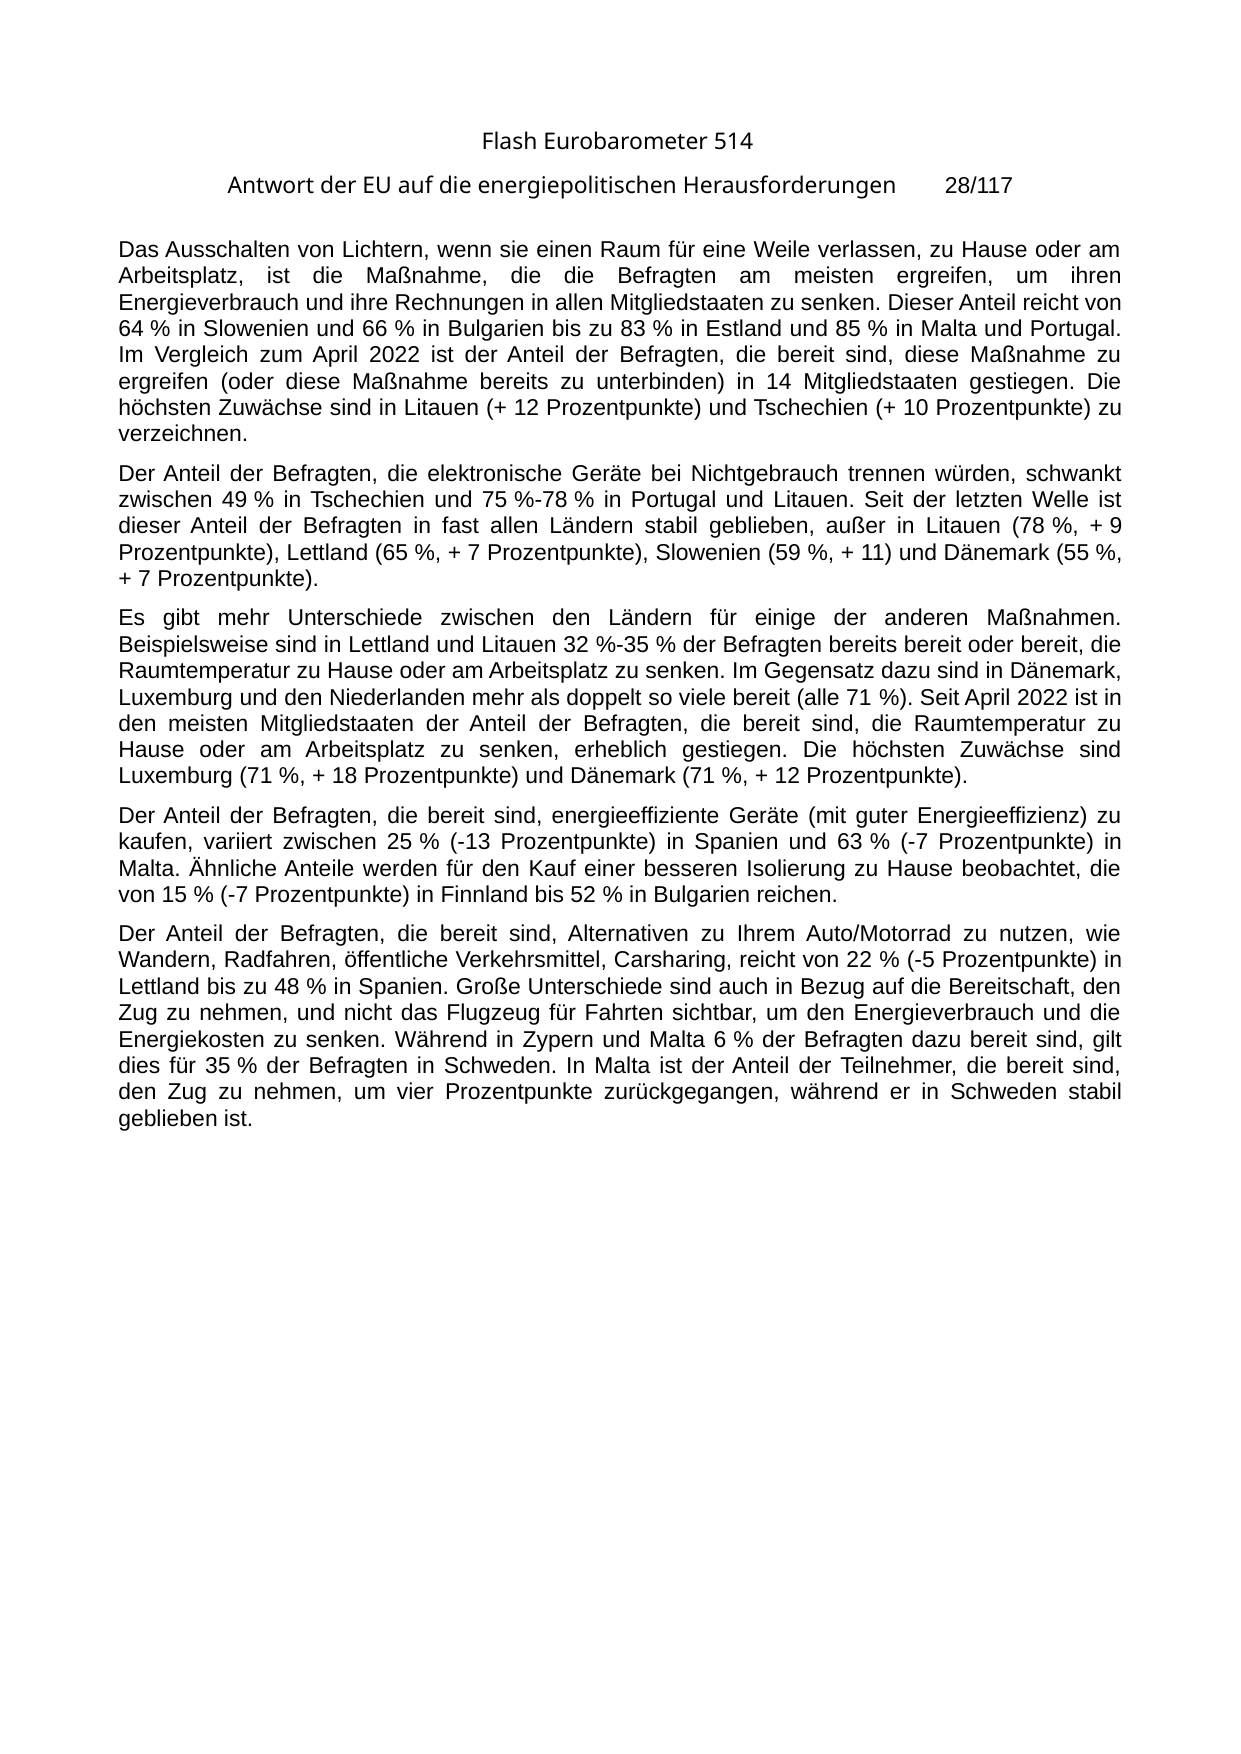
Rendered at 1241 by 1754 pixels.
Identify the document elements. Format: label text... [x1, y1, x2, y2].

text Der Anteil der Befragten, die elektronische Geräte bei Nichtgebrauch trennen würden, schwankt zwischen 49 % in Tschechien und 75 %-78 % in Portugal und Litauen. Seit der letzten Welle ist dieser Anteil der Befragten in fast allen Ländern stabil geblieben, außer in Litauen (78 %, + 9 Prozentpunkte), Lettland (65 %, + 7 Prozentpunkte), Slowenien (59 %, + 11) und Dänemark (55 %, + 7 Prozentpunkte). [118, 460, 1122, 591]
text Der Anteil der Befragten, die bereit sind, energieeffiziente Geräte (mit guter Energieeffizienz) zu kaufen, variiert zwischen 25 % (-13 Prozentpunkte) in Spanien und 63 % (-7 Prozentpunkte) in Malta. Ähnliche Anteile werden für den Kauf einer besseren Isolierung zu Hause beobachtet, die von 15 % (-7 Prozentpunkte) in Finnland bis 52 % in Bulgarien reichen. [118, 802, 1122, 907]
text Das Ausschalten von Lichtern, wenn sie einen Raum für eine Weile verlassen, zu Hause oder am Arbeitsplatz, ist die Maßnahme, die die Befragten am meisten ergreifen, um ihren Energieverbrauch und ihre Rechnungen in allen Mitgliedstaaten zu senken. Dieser Anteil reicht von 64 % in Slowenien und 66 % in Bulgarien bis zu 83 % in Estland und 85 % in Malta und Portugal. Im Vergleich zum April 2022 ist der Anteil der Befragten, die bereit sind, diese Maßnahme zu ergreifen (oder diese Maßnahme bereits zu unterbinden) in 14 Mitgliedstaaten gestiegen. Die höchsten Zuwächse sind in Litauen (+ 12 Prozentpunkte) und Tschechien (+ 10 Prozentpunkte) zu verzeichnen. [118, 236, 1122, 447]
text Der Anteil der Befragten, die bereit sind, Alternativen zu Ihrem Auto/Motorrad zu nutzen, wie Wandern, Radfahren, öffentliche Verkehrsmittel, Carsharing, reicht von 22 % (-5 Prozentpunkte) in Lettland bis zu 48 % in Spanien. Große Unterschiede sind auch in Bezug auf die Bereitschaft, den Zug zu nehmen, und nicht das Flugzeug für Fahrten sichtbar, um den Energieverbrauch und die Energiekosten zu senken. Während in Zypern und Malta 6 % der Befragten dazu bereit sind, gilt dies für 35 % der Befragten in Schweden. In Malta ist der Anteil der Teilnehmer, die bereit sind, den Zug zu nehmen, um vier Prozentpunkte zurückgegangen, während er in Schweden stabil geblieben ist. [118, 920, 1122, 1131]
text Es gibt mehr Unterschiede zwischen den Ländern für einige der anderen Maßnahmen. Beispielsweise sind in Lettland und Litauen 32 %-35 % der Befragten bereits bereit oder bereit, die Raumtemperatur zu Hause oder am Arbeitsplatz zu senken. Im Gegensatz dazu sind in Dänemark, Luxemburg und den Niederlanden mehr als doppelt so viele bereit (alle 71 %). Seit April 2022 ist in den meisten Mitgliedstaaten der Anteil der Befragten, die bereit sind, die Raumtemperatur zu Hause oder am Arbeitsplatz zu senken, erheblich gestiegen. Die höchsten Zuwächse sind Luxemburg (71 %, + 18 Prozentpunkte) und Dänemark (71 %, + 12 Prozentpunkte). [118, 604, 1122, 789]
